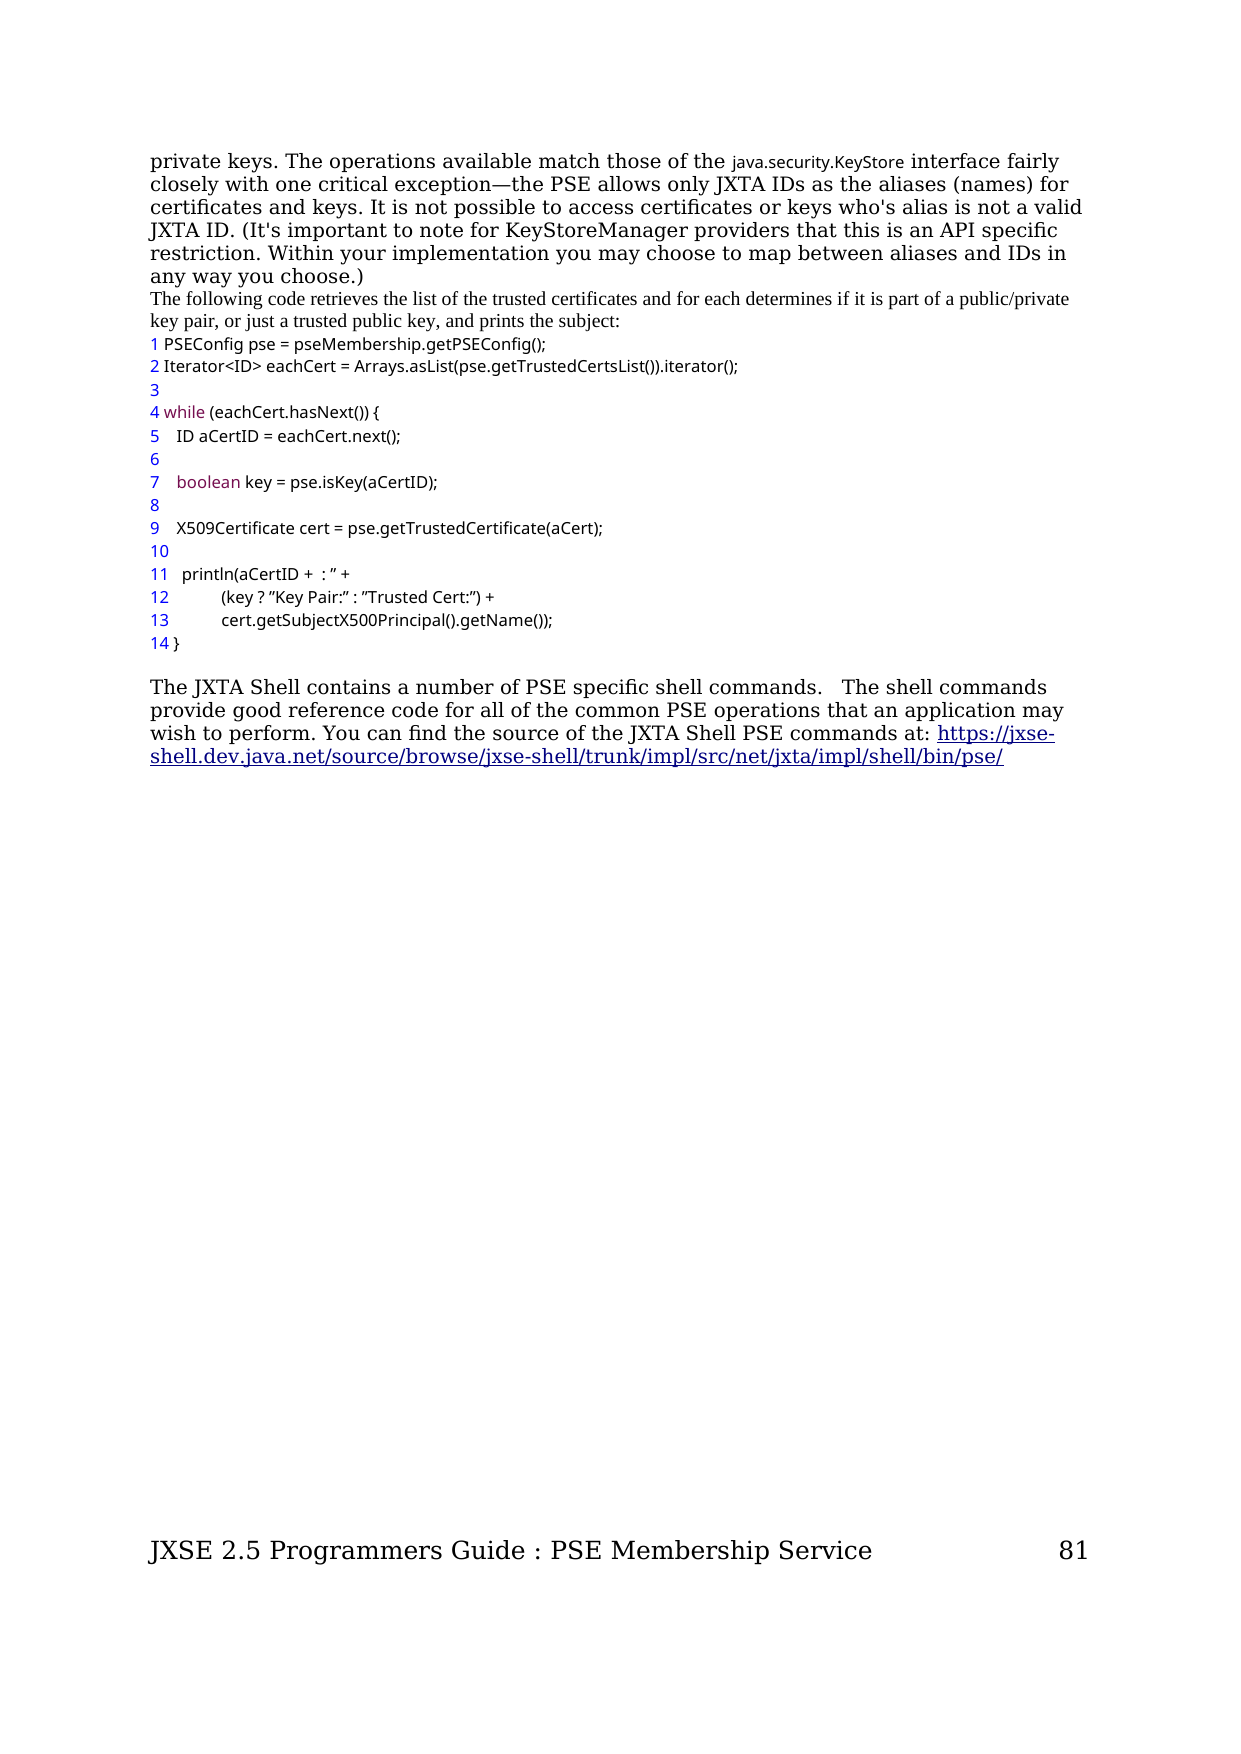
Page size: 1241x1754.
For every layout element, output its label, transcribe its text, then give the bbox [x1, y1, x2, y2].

text private keys. The operations available match those of the java.security.KeyStore interface fairly closely with one critical exception—the PSE allows only JXTA IDs as the aliases (names) for certificates and keys. It is not possible to access certificates or keys who's alias is not a valid JXTA ID. (It's important to note for KeyStoreManager providers that this is an API specific restriction. Within your implementation you may choose to map between aliases and IDs in any way you choose.) [150, 150, 1090, 288]
text The JXTA Shell contains a number of PSE specific shell commands. The shell commands provide good reference code for all of the common PSE operations that an application may wish to perform. You can find the source of the JXTA Shell PSE commands at: https://jxse-shell.dev.java.net/source/browse/jxse-shell/trunk/impl/src/net/jxta/impl/shell/bin/pse/ [150, 654, 1090, 768]
table_header 1 PSEConfig pse = pseMembership.getPSEConfig(); 2 Iterator<ID> eachCert = Arrays.asList(pse.getTrustedCertsList()).iterator(); 3 4 while (eachCert.hasNext()) { 5 ID aCertID = eachCert.next(); 6 7 boolean key = pse.isKey(aCertID); 8 9 X509Certificate cert = pse.getTrustedCertificate(aCert); 10 11 println(aCertID + : ” + 12 (key ? ”Key Pair:” : ”Trusted Cert:”) + 13 cert.getSubjectX500Principal().getName()); 14 } [150, 332, 1090, 654]
text The following code retrieves the list of the trusted certificates and for each determines if it is part of a public/private key pair, or just a trusted public key, and prints the subject: [150, 288, 1090, 332]
